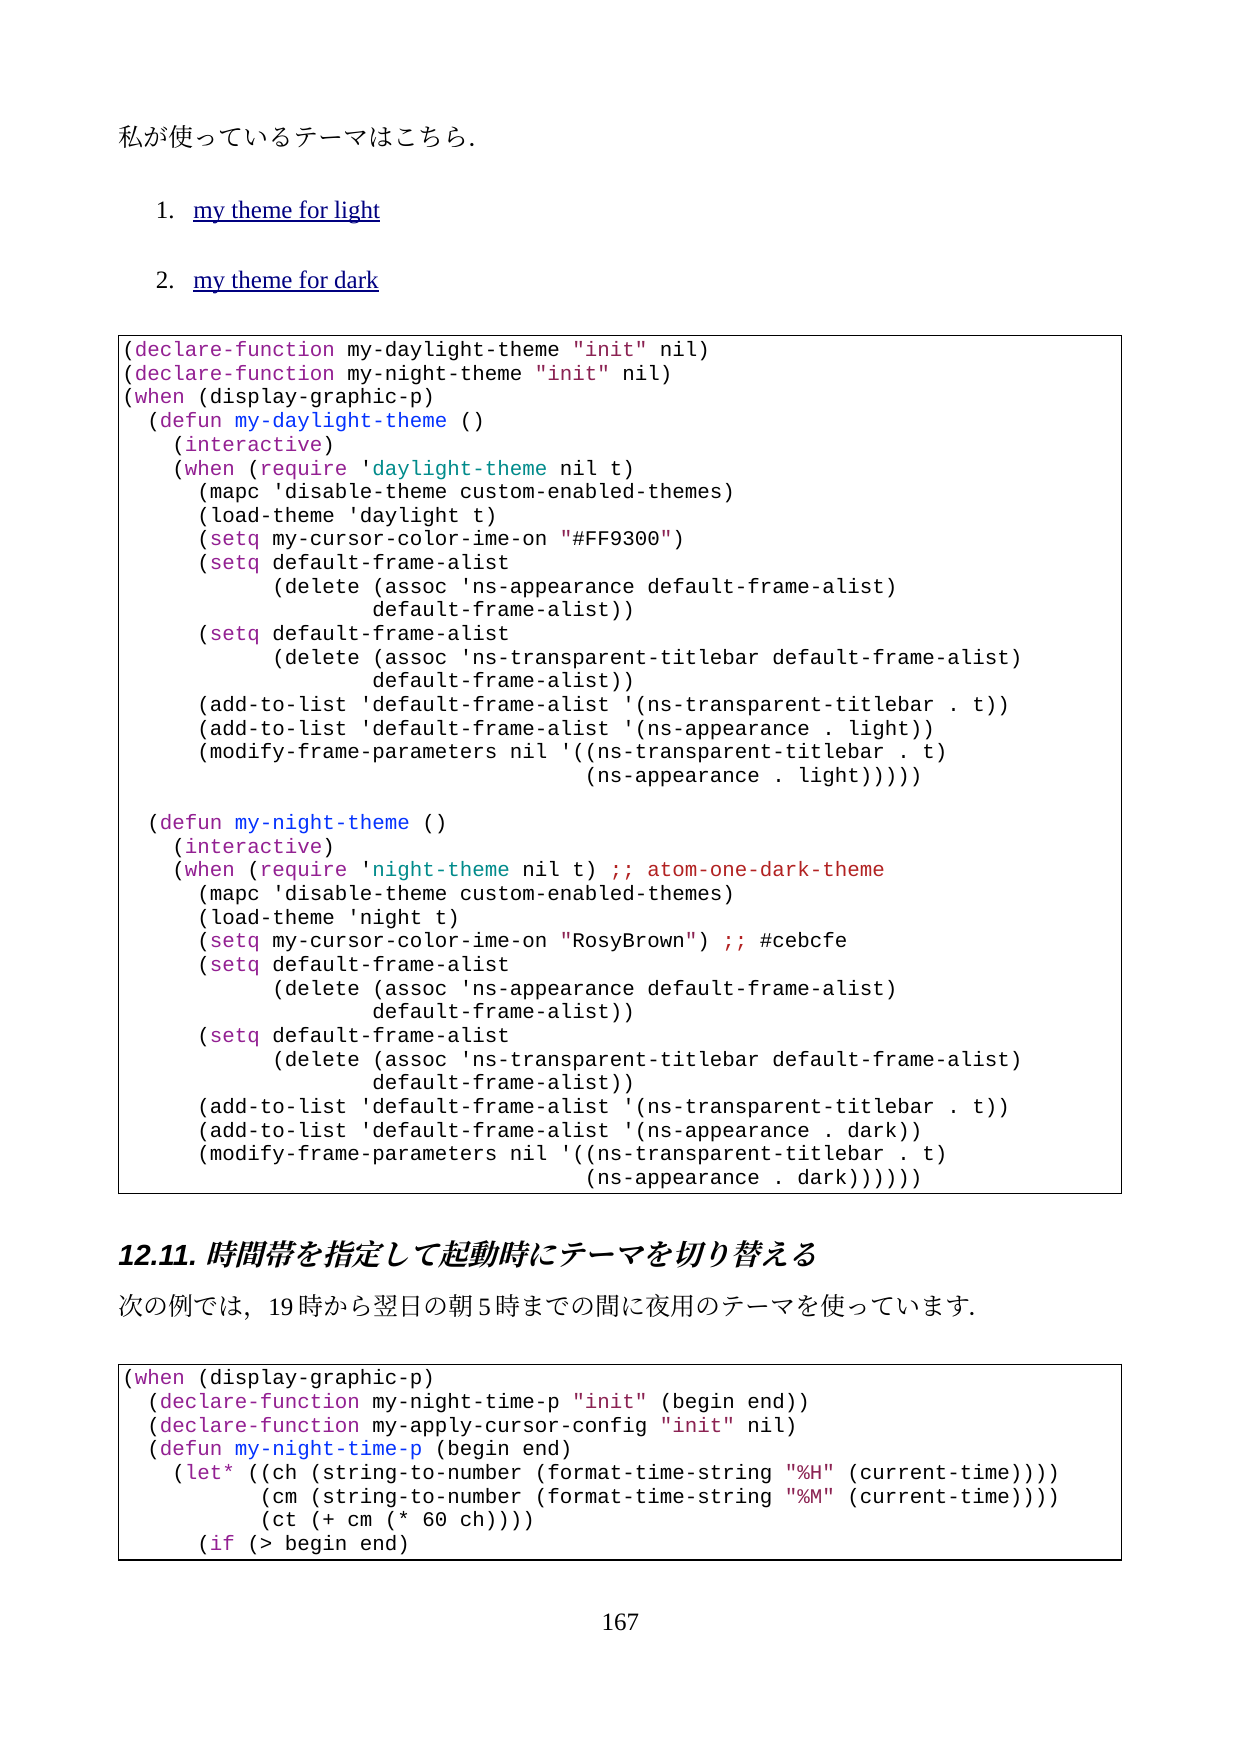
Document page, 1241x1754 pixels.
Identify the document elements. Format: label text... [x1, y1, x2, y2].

subtitle 時間帯を指定して起動時にテーマを切り替える [118, 1232, 1122, 1274]
text default-frame-alist)) [119, 997, 1121, 1021]
text 私が使っているテーマはこちら． [118, 118, 1122, 183]
text (setq default-frame-alist [119, 619, 1121, 643]
text (let* ((ch (string-to-number (format-time-string "%H" (current-time)))) [119, 1458, 1121, 1482]
text (defun my-night-theme () [119, 808, 1121, 832]
text (delete (assoc 'ns-transparent-titlebar default-frame-alist) [119, 1045, 1121, 1068]
text (ct (+ cm (* 60 ch)))) [119, 1505, 1121, 1529]
text default-frame-alist)) [119, 1068, 1121, 1092]
text (ns-appearance . light))))) [119, 761, 1121, 784]
text (add-to-list 'default-frame-alist '(ns-appearance . light)) [119, 714, 1121, 737]
text (when (display-graphic-p) [119, 1365, 1121, 1387]
text (declare-function my-daylight-theme "init" nil) [119, 336, 1121, 359]
text (when (display-graphic-p) [119, 383, 1121, 406]
text (defun my-daylight-theme () [119, 406, 1121, 430]
text (declare-function my-apply-cursor-config "init" nil) [119, 1411, 1121, 1434]
text (interactive) [119, 430, 1121, 453]
text (defun my-night-time-p (begin end) [119, 1434, 1121, 1458]
text (interactive) [119, 832, 1121, 856]
text 次の例では，19時から翌日の朝5時までの間に夜用のテーマを使っています． [118, 1286, 1122, 1351]
text default-frame-alist)) [119, 666, 1121, 690]
list my theme for dark [156, 265, 1122, 323]
text (setq my-cursor-color-ime-on "#FF9300") [119, 524, 1121, 548]
text (load-theme 'daylight t) [119, 501, 1121, 524]
text (setq default-frame-alist [119, 950, 1121, 974]
text (add-to-list 'default-frame-alist '(ns-transparent-titlebar . t)) [119, 1092, 1121, 1116]
list my theme for light [156, 195, 1122, 253]
text (setq my-cursor-color-ime-on "RosyBrown") ;; #cebcfe [119, 926, 1121, 950]
text (delete (assoc 'ns-appearance default-frame-alist) [119, 974, 1121, 997]
text (when (require 'night-theme nil t) ;; atom-one-dark-theme [119, 856, 1121, 879]
text (delete (assoc 'ns-appearance default-frame-alist) [119, 572, 1121, 595]
text (delete (assoc 'ns-transparent-titlebar default-frame-alist) [119, 643, 1121, 666]
text (cm (string-to-number (format-time-string "%M" (current-time)))) [119, 1482, 1121, 1505]
text (declare-function my-night-time-p "init" (begin end)) [119, 1387, 1121, 1411]
text (add-to-list 'default-frame-alist '(ns-transparent-titlebar . t)) [119, 690, 1121, 714]
text (load-theme 'night t) [119, 903, 1121, 926]
text (mapc 'disable-theme custom-enabled-themes) [119, 477, 1121, 501]
text (mapc 'disable-theme custom-enabled-themes) [119, 879, 1121, 903]
text (when (require 'daylight-theme nil t) [119, 453, 1121, 477]
text (modify-frame-parameters nil '((ns-transparent-titlebar . t) [119, 1139, 1121, 1163]
text (declare-function my-night-theme "init" nil) [119, 359, 1121, 383]
text (modify-frame-parameters nil '((ns-transparent-titlebar . t) [119, 737, 1121, 761]
text (if (> begin end) [119, 1529, 1121, 1559]
text (setq default-frame-alist [119, 1021, 1121, 1045]
text (setq default-frame-alist [119, 548, 1121, 572]
text (ns-appearance . dark)))))) [119, 1163, 1121, 1193]
text (add-to-list 'default-frame-alist '(ns-appearance . dark)) [119, 1116, 1121, 1139]
text default-frame-alist)) [119, 595, 1121, 619]
